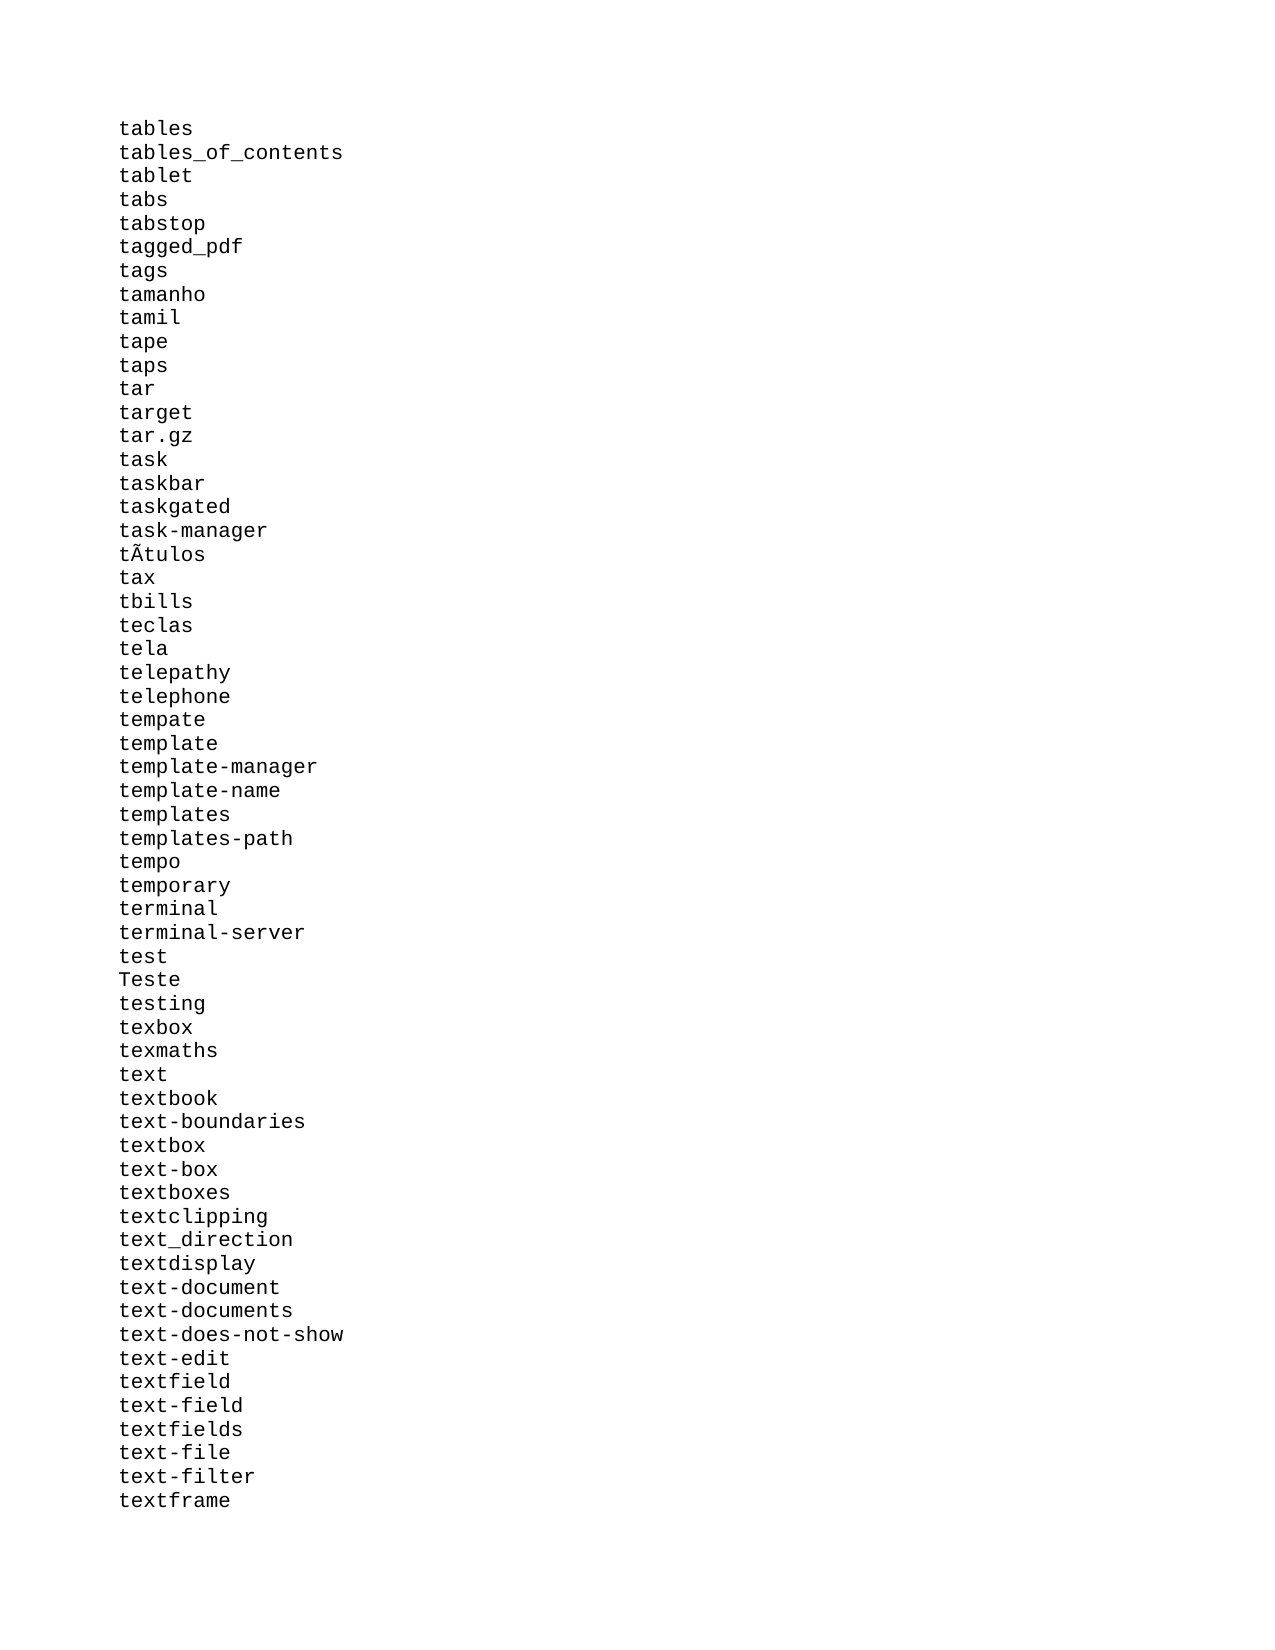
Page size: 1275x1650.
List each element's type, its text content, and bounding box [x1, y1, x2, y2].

text Teste [118, 969, 1157, 993]
text text-documents [118, 1300, 1157, 1324]
text text-file [118, 1442, 1157, 1466]
text tbills [118, 591, 1157, 615]
text target [118, 402, 1157, 426]
text tax [118, 567, 1157, 591]
text tape [118, 331, 1157, 354]
text template [118, 733, 1157, 757]
text textbox [118, 1135, 1157, 1158]
text taps [118, 354, 1157, 378]
text text-does-not-show [118, 1324, 1157, 1348]
text textboxes [118, 1182, 1157, 1206]
text taskgated [118, 496, 1157, 520]
text textbook [118, 1088, 1157, 1111]
text text-field [118, 1395, 1157, 1419]
text temporary [118, 875, 1157, 898]
text textclipping [118, 1206, 1157, 1229]
text text_direction [118, 1229, 1157, 1253]
text text-edit [118, 1348, 1157, 1371]
text tamanho [118, 284, 1157, 307]
text tÃ­tulos [118, 544, 1157, 567]
text tabstop [118, 213, 1157, 236]
text terminal [118, 898, 1157, 922]
text text-box [118, 1158, 1157, 1182]
text tagged_pdf [118, 236, 1157, 260]
text terminal-server [118, 922, 1157, 946]
text texbox [118, 1017, 1157, 1040]
text test [118, 946, 1157, 969]
text tempo [118, 851, 1157, 875]
text tags [118, 260, 1157, 284]
text task [118, 449, 1157, 473]
text tela [118, 638, 1157, 662]
text text-filter [118, 1466, 1157, 1489]
text telepathy [118, 662, 1157, 686]
text template-manager [118, 757, 1157, 780]
text tamil [118, 307, 1157, 331]
text tables_of_contents [118, 142, 1157, 165]
text testing [118, 993, 1157, 1017]
text text [118, 1064, 1157, 1088]
text taskbar [118, 473, 1157, 496]
text template-name [118, 780, 1157, 804]
text tablet [118, 165, 1157, 189]
text teclas [118, 615, 1157, 638]
text tables [118, 118, 1157, 142]
text text-document [118, 1277, 1157, 1300]
text templates-path [118, 827, 1157, 851]
text textfields [118, 1419, 1157, 1442]
text textfield [118, 1371, 1157, 1395]
text templates [118, 804, 1157, 827]
text task-manager [118, 520, 1157, 544]
text textframe [118, 1489, 1157, 1513]
text tar.gz [118, 426, 1157, 449]
text tabs [118, 189, 1157, 213]
text tar [118, 378, 1157, 402]
text telephone [118, 686, 1157, 709]
text textdisplay [118, 1253, 1157, 1277]
text texmaths [118, 1040, 1157, 1064]
text tempate [118, 709, 1157, 733]
text text-boundaries [118, 1111, 1157, 1135]
